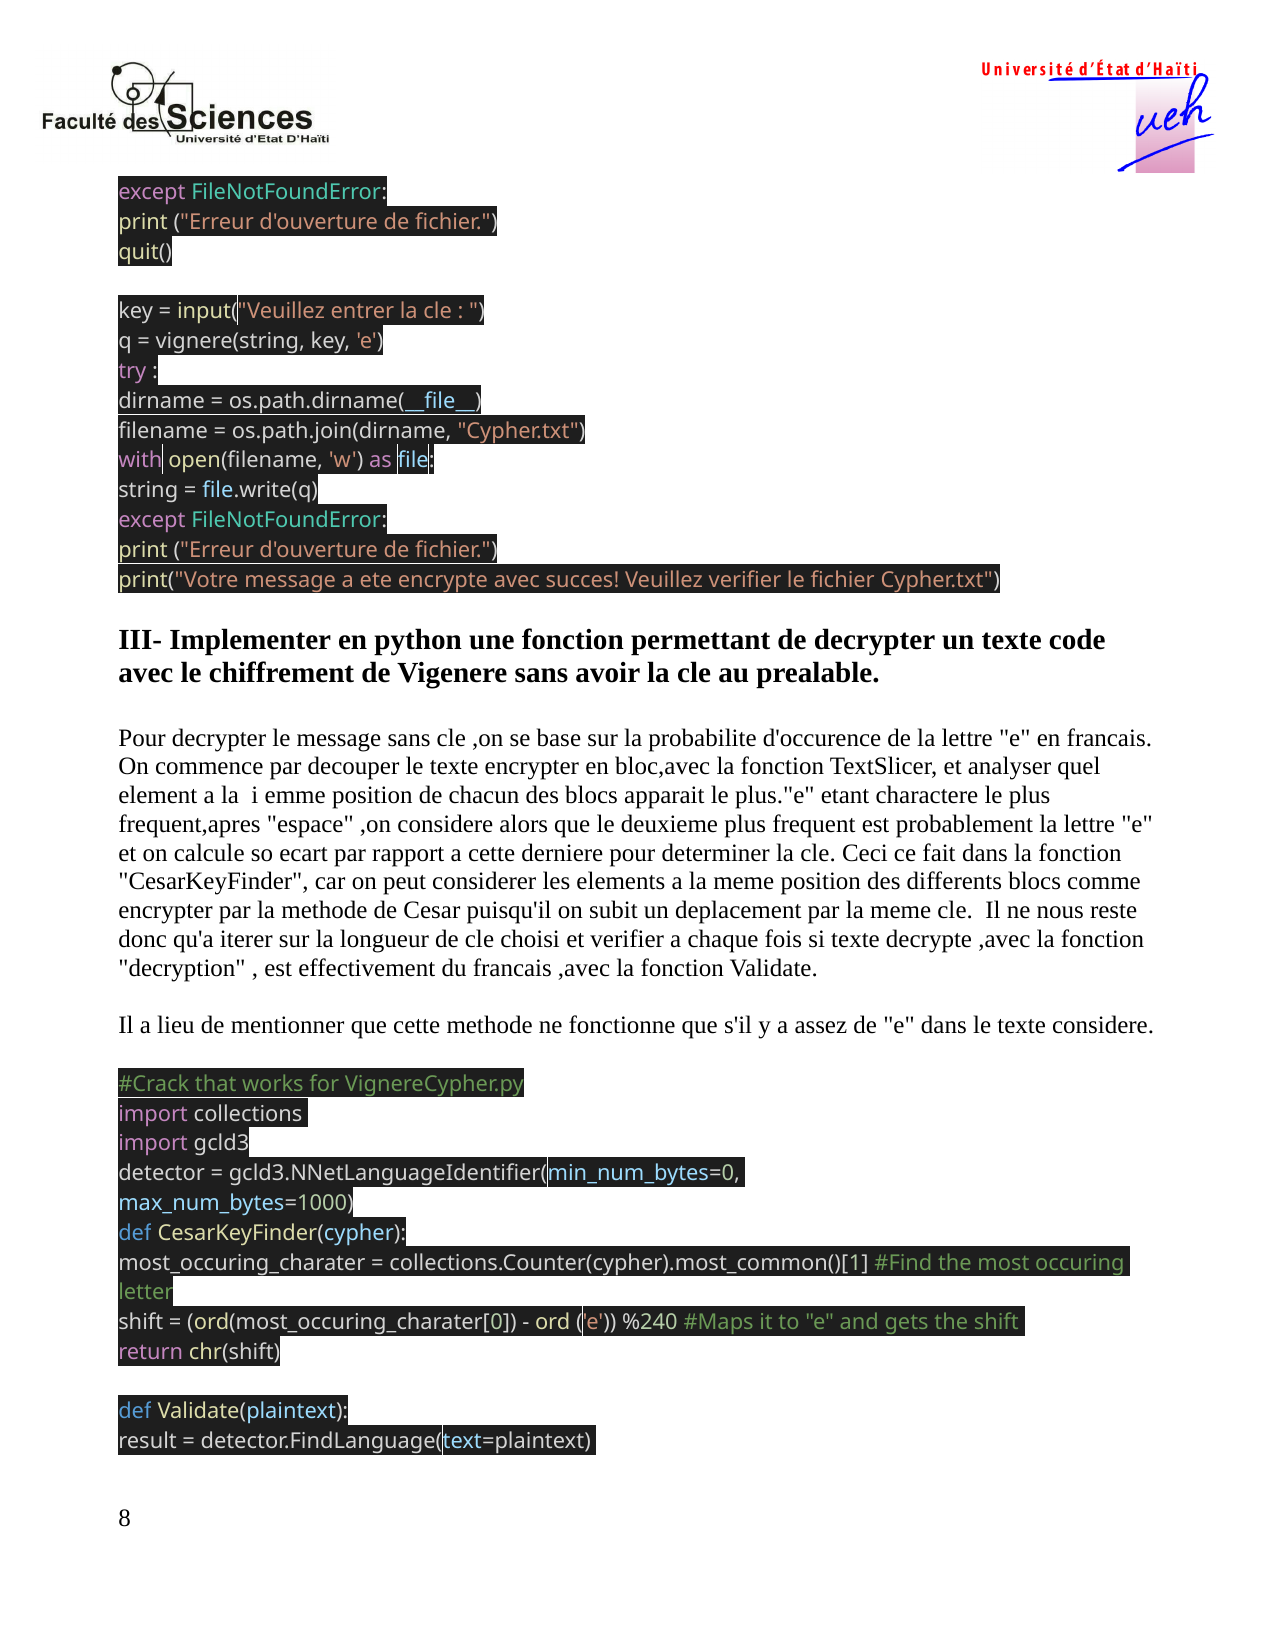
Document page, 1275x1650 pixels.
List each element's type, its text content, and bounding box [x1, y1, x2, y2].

text print ("Erreur d'ouverture de fichier.") [118, 534, 1157, 563]
text quit() [118, 236, 1157, 266]
text with open(filename, 'w') as file: [118, 444, 1157, 474]
text #Crack that works for VignereCypher.py [118, 1068, 1157, 1097]
text key = input("Veuillez entrer la cle : ") [118, 295, 1157, 325]
text q = vignere(string, key, 'e') [118, 325, 1157, 355]
text max_num_bytes=1000) [118, 1187, 1157, 1217]
text Pour decrypter le message sans cle ,on se base sur la probabilite d'occurence de la lettre "e" en francais. On commence par decouper le texte encrypter en bloc,avec la fonction TextSlicer, et analyser quel element a la i emme position de chacun des blocs apparait le plus."e" etant charactere le plus frequent,apres "espace" ,on considere alors que le deuxieme plus frequent est probablement la lettre "e" et on calcule so ecart par rapport a cette derniere pour determiner la cle. Ceci ce fait dans la fonction "CesarKeyFinder", car on peut considerer les elements a la meme position des differents blocs comme encrypter par la methode de Cesar puisqu'il on subit un deplacement par la meme cle. Il ne nous reste donc qu'a iterer sur la longueur de cle choisi et verifier a chaque fois si texte decrypte ,avec la fonction "decryption" , est effectivement du francais ,avec la fonction Validate. [118, 723, 1157, 981]
picture [35, 44, 337, 164]
text import gcld3 [118, 1127, 1157, 1157]
text result = detector.FindLanguage(text=plaintext) [118, 1425, 1157, 1455]
text except FileNotFoundError: [118, 176, 1157, 206]
picture [981, 59, 1216, 174]
text except FileNotFoundError: [118, 504, 1157, 534]
text return chr(shift) [118, 1336, 1157, 1366]
text detector = gcld3.NNetLanguageIdentifier(min_num_bytes=0, [118, 1157, 1157, 1187]
text dirname = os.path.dirname(__file__) [118, 385, 1157, 414]
text try : [118, 355, 1157, 385]
text print("Votre message a ete encrypte avec succes! Veuillez verifier le fichier Cypher.txt") [118, 563, 1157, 593]
text string = file.write(q) [118, 474, 1157, 504]
text Il a lieu de mentionner que cette methode ne fonctionne que s'il y a assez de "e" dans le texte considere. [118, 1010, 1157, 1039]
text def CesarKeyFinder(cypher): [118, 1217, 1157, 1246]
text print ("Erreur d'ouverture de fichier.") [118, 206, 1157, 236]
text filename = os.path.join(dirname, "Cypher.txt") [118, 414, 1157, 444]
text most_occuring_charater = collections.Counter(cypher).most_common()[1] #Find the most occuring letter [118, 1246, 1157, 1306]
text import collections [118, 1097, 1157, 1127]
text III- Implementer en python une fonction permettant de decrypter un texte code avec le chiffrement de Vigenere sans avoir la cle au prealable. [118, 622, 1157, 689]
text shift = (ord(most_occuring_charater[0]) - ord ('e')) %240 #Maps it to "e" and gets the shift [118, 1306, 1157, 1336]
text def Validate(plaintext): [118, 1395, 1157, 1425]
